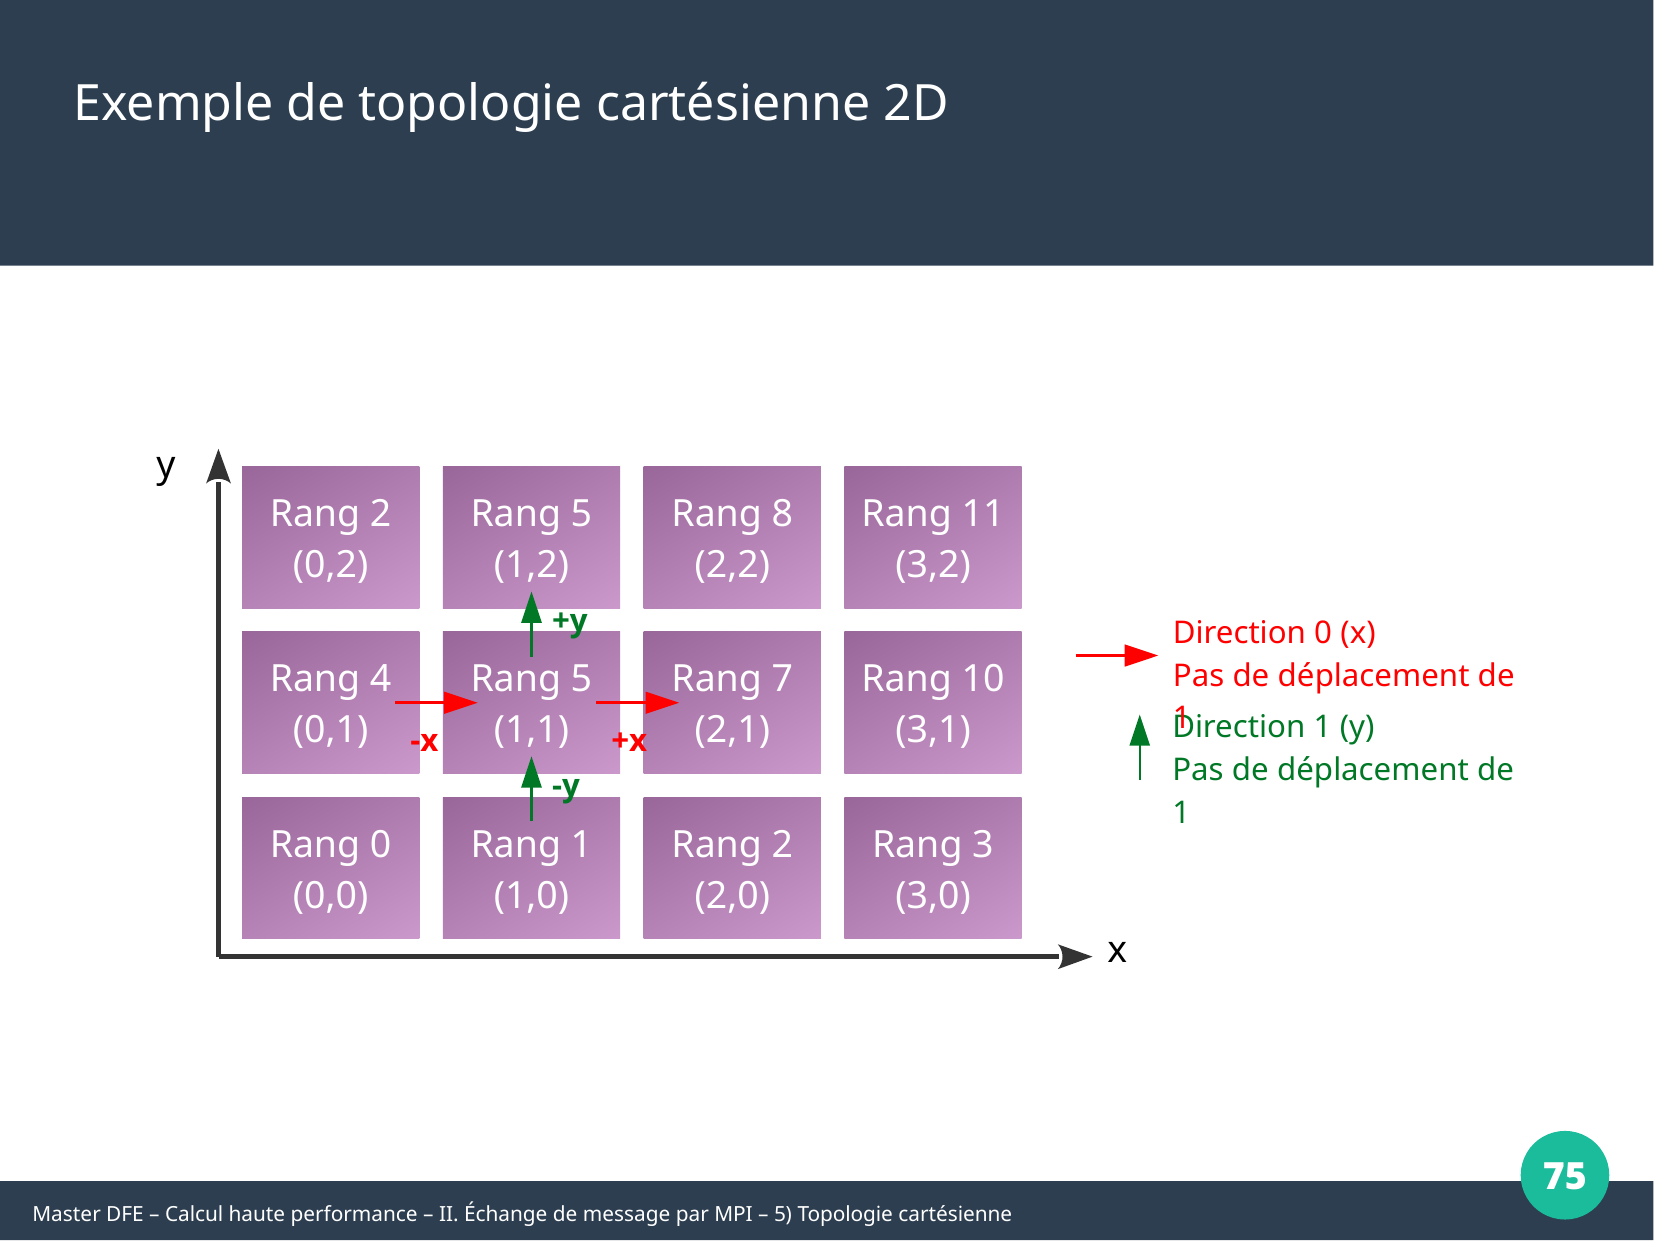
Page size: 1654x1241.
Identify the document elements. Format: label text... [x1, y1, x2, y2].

text_box Rang 7 (2,1) [643, 631, 821, 774]
text_box Rang 5 (1,1) [442, 631, 621, 774]
text_box +y [537, 590, 632, 648]
text_box Rang 2 (2,0) [643, 797, 821, 939]
text_box +x [596, 710, 691, 768]
text_box -x [395, 710, 491, 768]
text_box Direction 0 (x) Pas de déplacement de 1 [1158, 602, 1554, 787]
text_box Rang 0 (0,0) [242, 797, 420, 939]
text_box Rang 5 (1,2) [442, 466, 621, 609]
text_box Rang 10 (3,1) [844, 631, 1022, 774]
text_box Rang 2 (0,2) [242, 466, 420, 609]
text_box Rang 11 (3,2) [844, 466, 1022, 609]
text_box Master DFE – Calcul haute performance – II. Échange de message par MPI – 5) Topologie cartésienne [17, 1191, 1436, 1235]
text_box Rang 1 (1,0) [442, 797, 621, 939]
text_box Rang 4 (0,1) [242, 631, 420, 774]
text_box Exemple de topologie cartésienne 2D [59, 59, 1477, 187]
text_box Rang 8 (2,2) [643, 466, 821, 609]
text_box -y [537, 755, 632, 814]
text_box Direction 1 (y) Pas de déplacement de 1 [1157, 696, 1554, 881]
text_box Rang 3 (3,0) [844, 797, 1022, 939]
text_box x [1092, 915, 1211, 981]
text_box y [141, 430, 201, 497]
